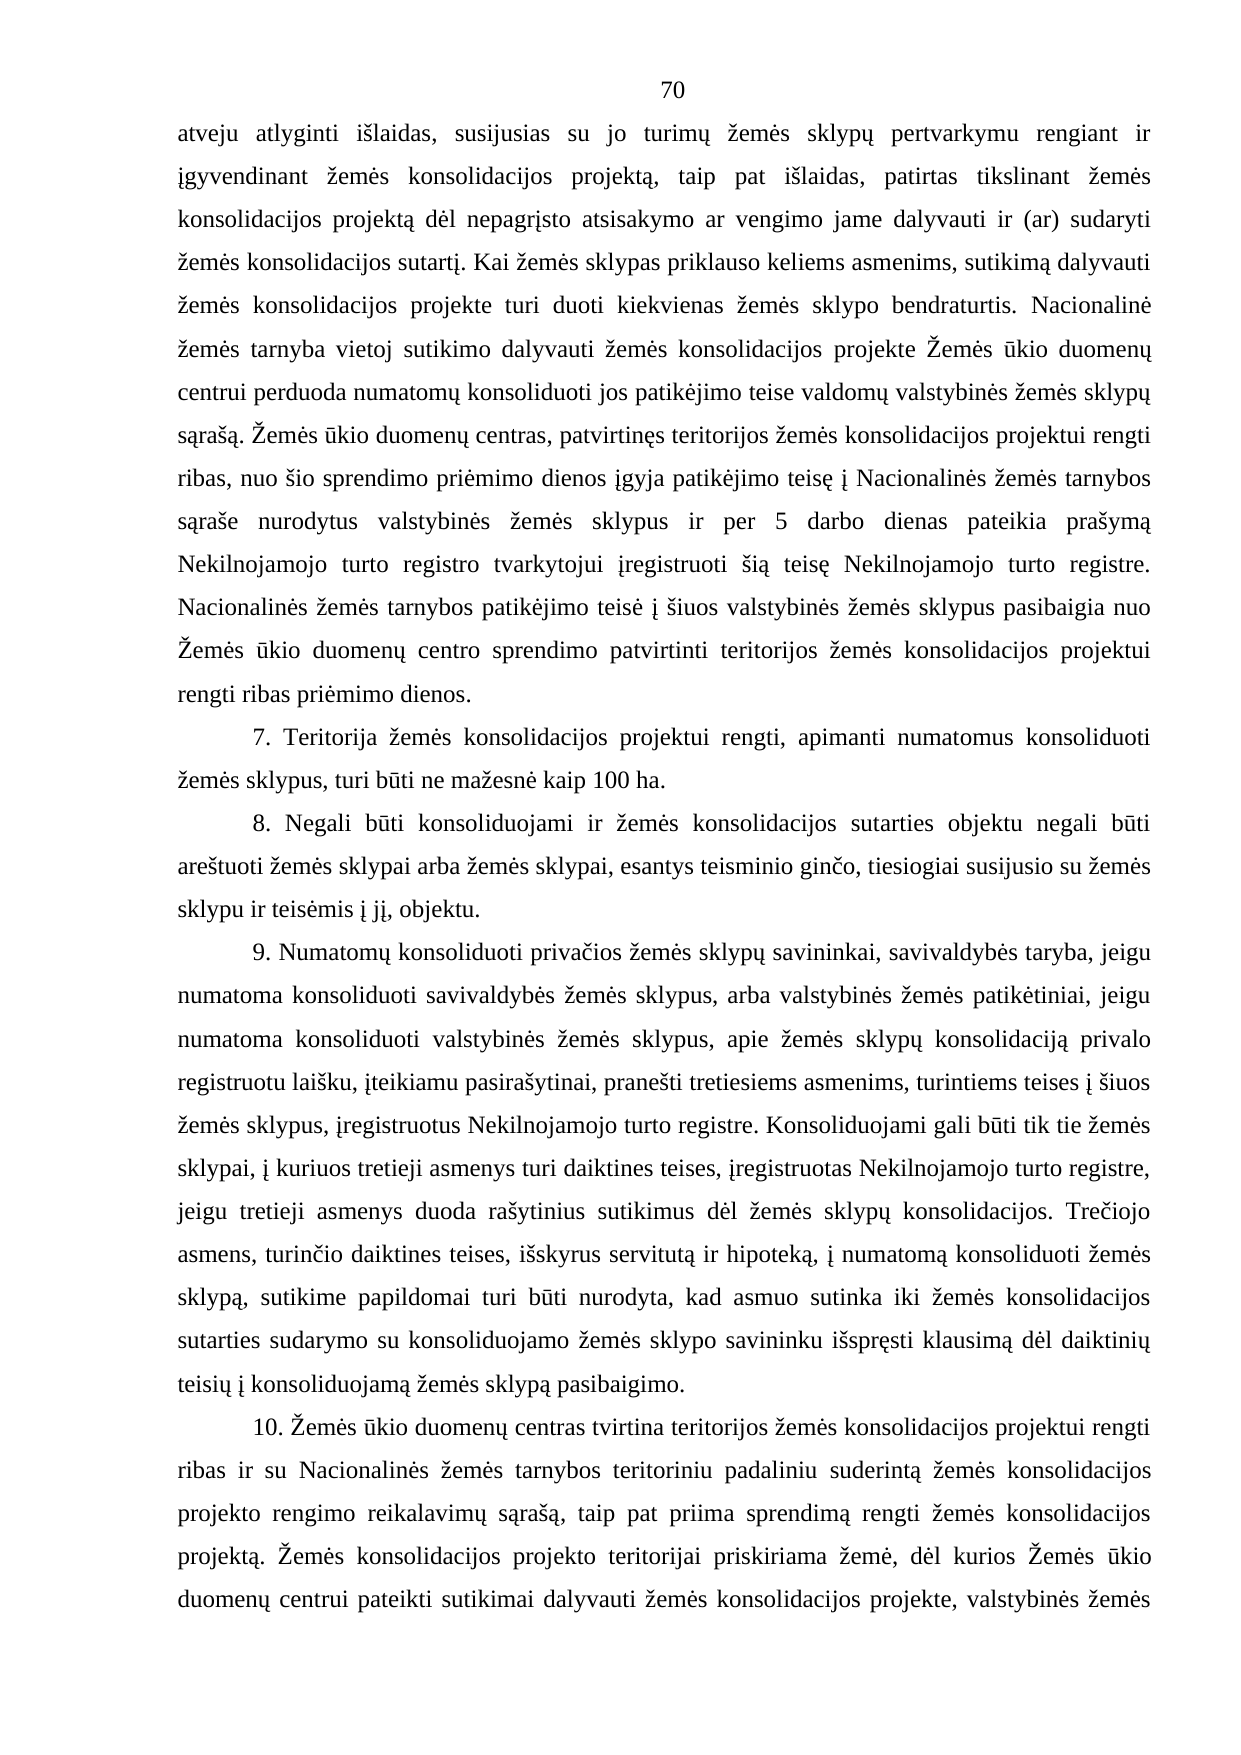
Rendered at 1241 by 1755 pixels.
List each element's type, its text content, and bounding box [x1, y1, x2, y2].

text 10. Žemės ūkio duomenų centras tvirtina teritorijos žemės konsolidacijos projektui rengti ribas ir su Nacionalinės žemės tarnybos teritoriniu padaliniu suderintą žemės konsolidacijos projekto rengimo reikalavimų sąrašą, taip pat priima sprendimą rengti žemės konsolidacijos projektą. Žemės konsolidacijos projekto teritorijai priskiriama žemė, dėl kurios Žemės ūkio duomenų centrui pateikti sutikimai dalyvauti žemės konsolidacijos projekte, valstybinės žemės [177, 1412, 1152, 1613]
text atveju atlyginti išlaidas, susijusias su jo turimų žemės sklypų pertvarkymu rengiant ir įgyvendinant žemės konsolidacijos projektą, taip pat išlaidas, patirtas tikslinant žemės konsolidacijos projektą dėl nepagrįsto atsisakymo ar vengimo jame dalyvauti ir (ar) sudaryti žemės konsolidacijos sutartį. Kai žemės sklypas priklauso keliems asmenims, sutikimą dalyvauti žemės konsolidacijos projekte turi duoti kiekvienas žemės sklypo bendraturtis. Nacionalinė žemės tarnyba vietoj sutikimo dalyvauti žemės konsolidacijos projekte Žemės ūkio duomenų centrui perduoda numatomų konsoliduoti jos patikėjimo teise valdomų valstybinės žemės sklypų sąrašą. Žemės ūkio duomenų centras, patvirtinęs teritorijos žemės konsolidacijos projektui rengti ribas, nuo šio sprendimo priėmimo dienos įgyja patikėjimo teisę į Nacionalinės žemės tarnybos sąraše nurodytus valstybinės žemės sklypus ir per 5 darbo dienas pateikia prašymą Nekilnojamojo turto registro tvarkytojui įregistruoti šią teisę Nekilnojamojo turto registre. Nacionalinės žemės tarnybos patikėjimo teisė į šiuos valstybinės žemės sklypus pasibaigia nuo Žemės ūkio duomenų centro sprendimo patvirtinti teritorijos žemės konsolidacijos projektui rengti ribas priėmimo dienos. [177, 118, 1152, 707]
text 8. Negali būti konsoliduojami ir žemės konsolidacijos sutarties objektu negali būti areštuoti žemės sklypai arba žemės sklypai, esantys teisminio ginčo, tiesiogiai susijusio su žemės sklypu ir teisėmis į jį, objektu. [177, 808, 1152, 923]
text 9. Numatomų konsoliduoti privačios žemės sklypų savininkai, savivaldybės taryba, jeigu numatoma konsoliduoti savivaldybės žemės sklypus, arba valstybinės žemės patikėtiniai, jeigu numatoma konsoliduoti valstybinės žemės sklypus, apie žemės sklypų konsolidaciją privalo registruotu laišku, įteikiamu pasirašytinai, pranešti tretiesiems asmenims, turintiems teises į šiuos žemės sklypus, įregistruotus Nekilnojamojo turto registre. Konsoliduojami gali būti tik tie žemės sklypai, į kuriuos tretieji asmenys turi daiktines teises, įregistruotas Nekilnojamojo turto registre, jeigu tretieji asmenys duoda rašytinius sutikimus dėl žemės sklypų konsolidacijos. Trečiojo asmens, turinčio daiktines teises, išskyrus servitutą ir hipoteką, į numatomą konsoliduoti žemės sklypą, sutikime papildomai turi būti nurodyta, kad asmuo sutinka iki žemės konsolidacijos sutarties sudarymo su konsoliduojamo žemės sklypo savininku išspręsti klausimą dėl daiktinių teisių į konsoliduojamą žemės sklypą pasibaigimo. [177, 937, 1152, 1397]
text 7. Teritorija žemės konsolidacijos projektui rengti, apimanti numatomus konsoliduoti žemės sklypus, turi būti ne mažesnė kaip 100 ha. [177, 722, 1152, 794]
